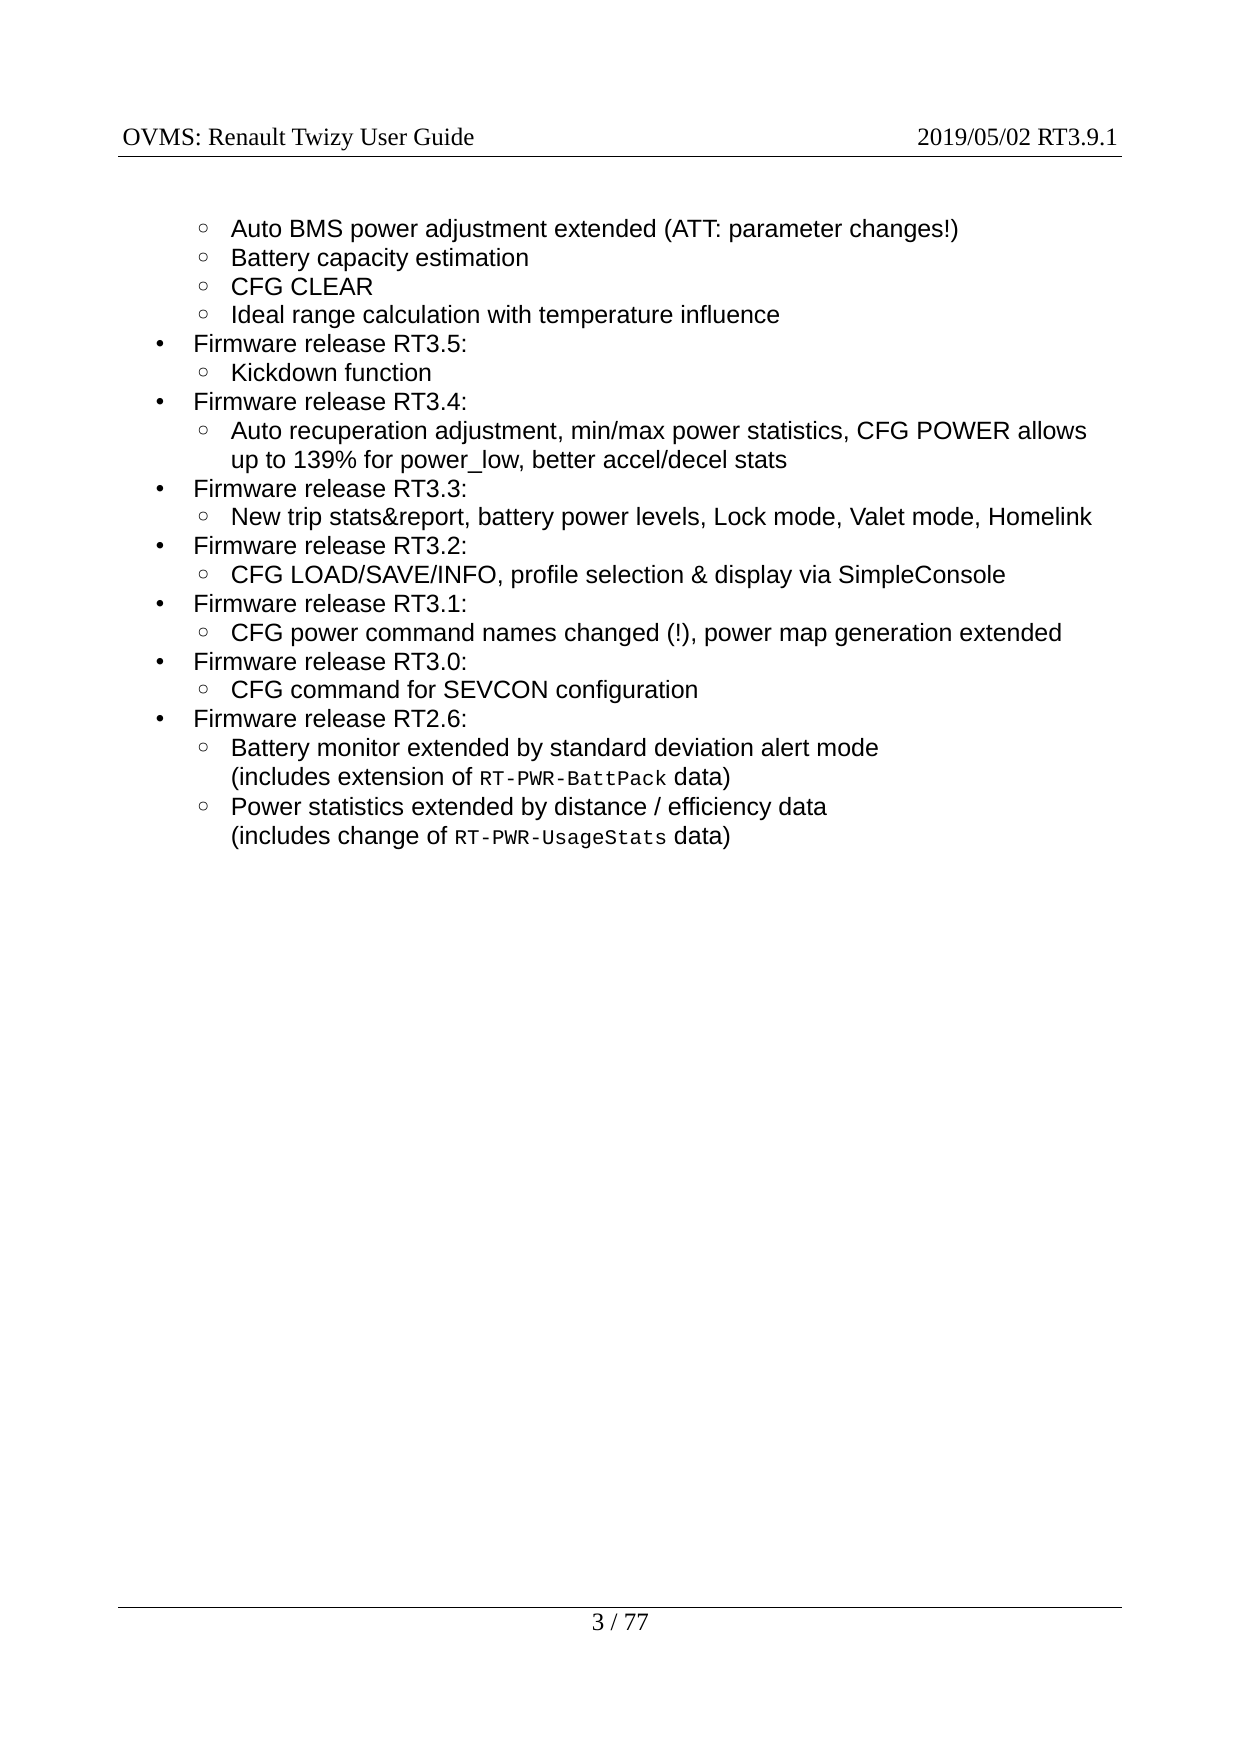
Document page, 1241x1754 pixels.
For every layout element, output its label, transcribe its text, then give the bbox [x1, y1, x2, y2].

list Power statistics extended by distance / efficiency data (includes change of RT-PWR-UsageStats data) [193, 792, 1122, 850]
list Firmware release RT3.0: [156, 647, 1122, 676]
list Firmware release RT3.5: [156, 329, 1122, 358]
list CFG CLEAR [193, 272, 1122, 301]
list Battery capacity estimation [193, 243, 1122, 272]
list Firmware release RT3.4: [156, 387, 1122, 416]
list New trip stats&report, battery power levels, Lock mode, Valet mode, Homelink [193, 502, 1122, 531]
list Battery monitor extended by standard deviation alert mode (includes extension of RT-PWR-BattPack data) [193, 733, 1122, 792]
list CFG command for SEVCON configuration [193, 676, 1122, 704]
list Kickdown function [193, 358, 1122, 387]
list Auto recuperation adjustment, min/max power statistics, CFG POWER allows up to 139% for power_low, better accel/decel stats [193, 416, 1122, 473]
list Firmware release RT3.3: [156, 473, 1122, 502]
list Firmware release RT3.1: [156, 589, 1122, 618]
list Ideal range calculation with temperature influence [193, 301, 1122, 329]
list Firmware release RT2.6: [156, 704, 1122, 733]
list CFG power command names changed (!), power map generation extended [193, 618, 1122, 647]
list CFG LOAD/SAVE/INFO, profile selection & display via SimpleConsole [193, 560, 1122, 589]
list Auto BMS power adjustment extended (ATT: parameter changes!) [193, 214, 1122, 243]
list Firmware release RT3.2: [156, 531, 1122, 560]
